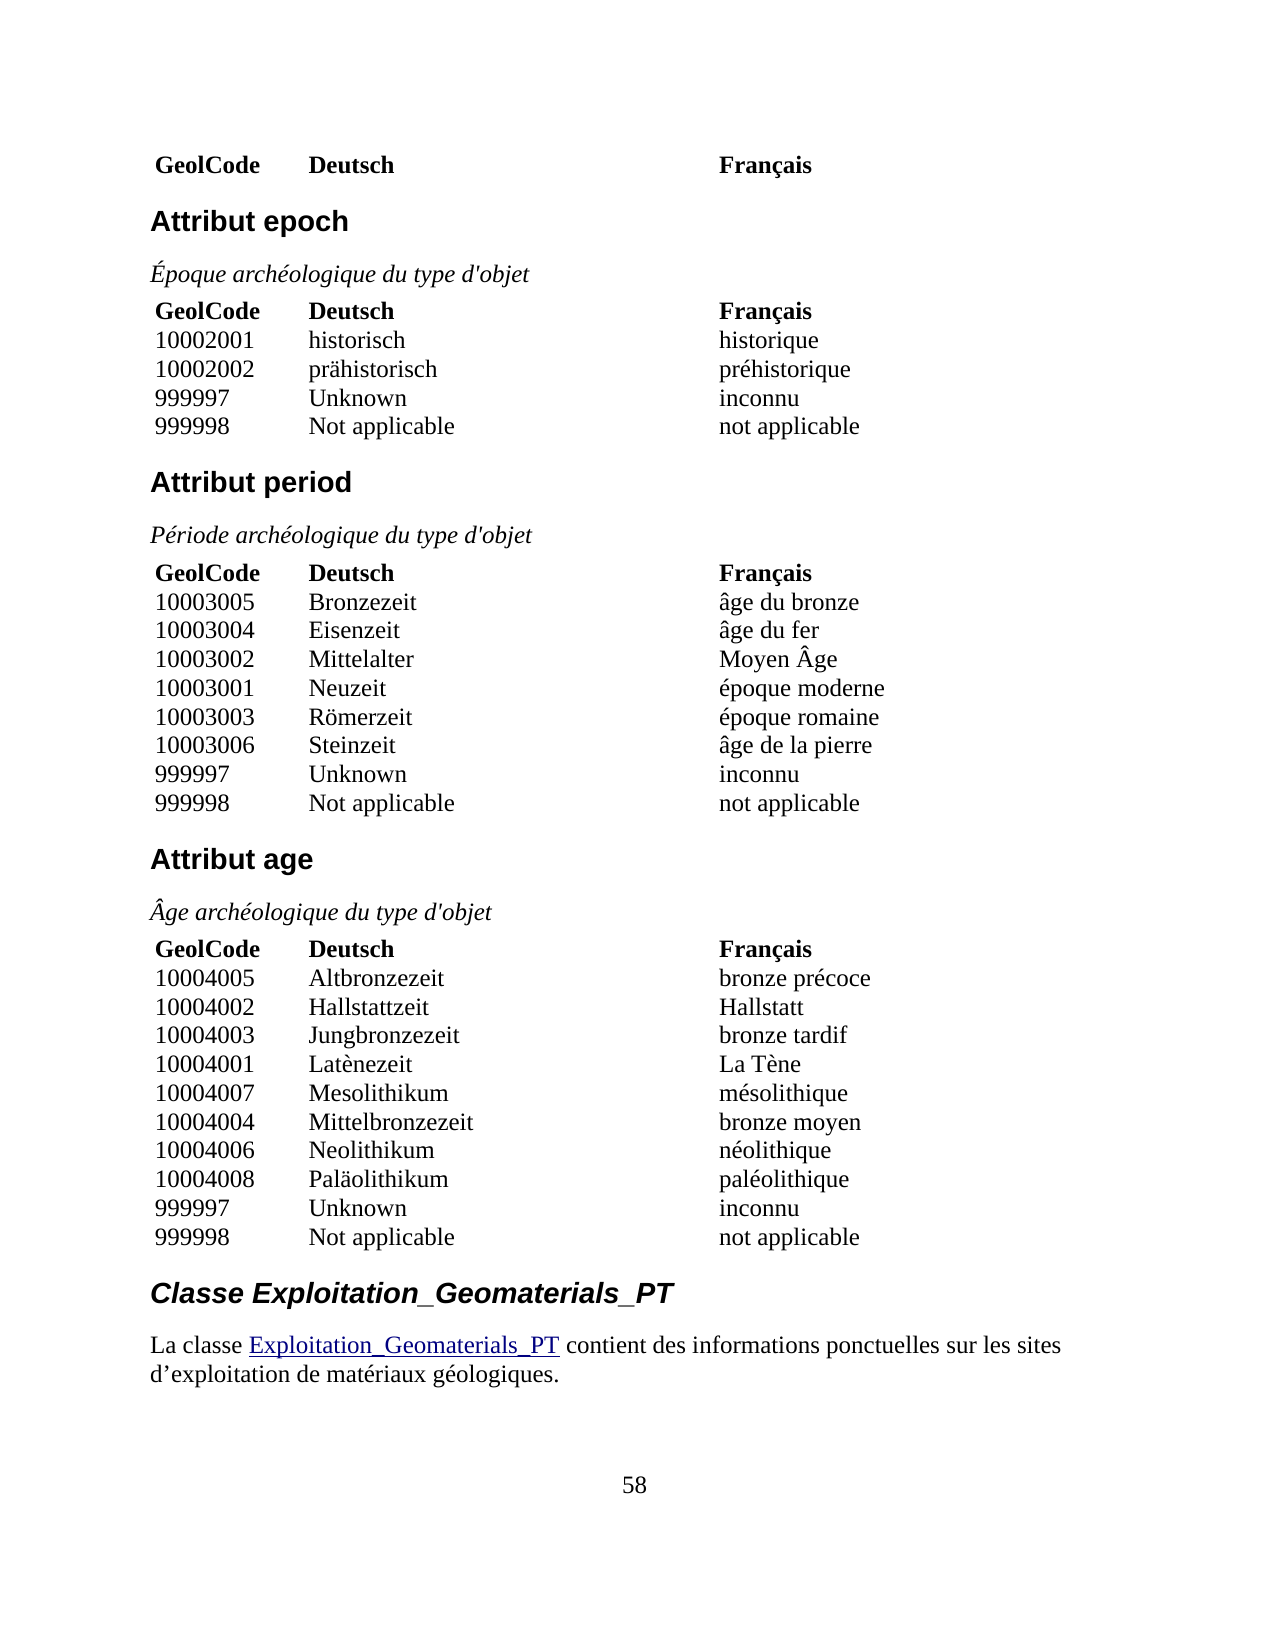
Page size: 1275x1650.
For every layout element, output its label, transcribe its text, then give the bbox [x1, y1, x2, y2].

table_cell Unknown [304, 759, 714, 788]
table_cell 10004001 [150, 1049, 304, 1078]
table_cell 10003001 [150, 673, 304, 702]
table_cell Mittelbronzezeit [304, 1107, 714, 1136]
subtitle Attribut epoch [150, 204, 1125, 237]
table_cell 10003006 [150, 730, 304, 759]
table_header Deutsch [304, 934, 714, 963]
table_cell inconnu [714, 1193, 1125, 1222]
text Âge archéologique du type d'objet [150, 897, 1125, 925]
table_cell La Tène [714, 1049, 1125, 1078]
table_cell époque romaine [714, 702, 1125, 730]
text Époque archéologique du type d'objet [150, 259, 1125, 287]
table_cell 10002001 [150, 325, 304, 354]
table_cell inconnu [714, 759, 1125, 788]
table_header Deutsch [304, 558, 714, 587]
table_cell 10004006 [150, 1136, 304, 1164]
text La classe Exploitation_Geomaterials_PT contient des informations ponctuelles sur les sites d’exploitation de matériaux géologiques. [150, 1331, 1125, 1388]
table_cell Römerzeit [304, 702, 714, 730]
table_cell néolithique [714, 1136, 1125, 1164]
table_cell préhistorique [714, 354, 1125, 383]
table_cell 10003004 [150, 615, 304, 644]
table_header GeolCode [150, 558, 304, 587]
table_cell 999997 [150, 1193, 304, 1222]
table_cell Bronzezeit [304, 587, 714, 615]
table_cell 10003005 [150, 587, 304, 615]
table_cell not applicable [714, 411, 1125, 440]
table_header Deutsch [304, 296, 714, 325]
subtitle Attribut period [150, 465, 1125, 499]
table_cell historique [714, 325, 1125, 354]
table_cell paléolithique [714, 1164, 1125, 1193]
subtitle Attribut age [150, 842, 1125, 875]
table_cell Neuzeit [304, 673, 714, 702]
table_cell prähistorisch [304, 354, 714, 383]
table_cell bronze moyen [714, 1107, 1125, 1136]
table_header Deutsch [304, 150, 714, 179]
table_cell 999998 [150, 1222, 304, 1251]
table_cell 999998 [150, 788, 304, 817]
table_cell 10003003 [150, 702, 304, 730]
table_cell not applicable [714, 788, 1125, 817]
table_cell Moyen Âge [714, 644, 1125, 673]
table_cell Hallstattzeit [304, 992, 714, 1021]
table_cell mésolithique [714, 1078, 1125, 1107]
table_cell 999998 [150, 411, 304, 440]
table_header GeolCode [150, 150, 304, 179]
table_cell not applicable [714, 1222, 1125, 1251]
table_cell Eisenzeit [304, 615, 714, 644]
table_cell Not applicable [304, 1222, 714, 1251]
table_cell Steinzeit [304, 730, 714, 759]
table_cell Paläolithikum [304, 1164, 714, 1193]
table_cell Unknown [304, 383, 714, 411]
table_cell Not applicable [304, 411, 714, 440]
table_cell époque moderne [714, 673, 1125, 702]
table_cell 999997 [150, 759, 304, 788]
text Période archéologique du type d'objet [150, 520, 1125, 549]
table_cell Jungbronzezeit [304, 1021, 714, 1049]
table_header Français [714, 150, 1125, 179]
table_header Français [714, 296, 1125, 325]
table_cell 999997 [150, 383, 304, 411]
table_cell âge de la pierre [714, 730, 1125, 759]
table_cell 10004004 [150, 1107, 304, 1136]
table_cell âge du fer [714, 615, 1125, 644]
table_header GeolCode [150, 934, 304, 963]
table_header Français [714, 934, 1125, 963]
table_cell Not applicable [304, 788, 714, 817]
table_cell Latènezeit [304, 1049, 714, 1078]
table_cell 10004003 [150, 1021, 304, 1049]
table_cell bronze tardif [714, 1021, 1125, 1049]
subtitle Classe Exploitation_Geomaterials_PT [150, 1276, 1125, 1309]
table_header GeolCode [150, 296, 304, 325]
table_header Français [714, 558, 1125, 587]
table_cell 10002002 [150, 354, 304, 383]
table_cell Mesolithikum [304, 1078, 714, 1107]
table_cell Mittelalter [304, 644, 714, 673]
table_cell Altbronzezeit [304, 963, 714, 992]
table_cell âge du bronze [714, 587, 1125, 615]
table_cell historisch [304, 325, 714, 354]
table_cell inconnu [714, 383, 1125, 411]
table_cell 10004002 [150, 992, 304, 1021]
table_cell Hallstatt [714, 992, 1125, 1021]
table_cell 10004008 [150, 1164, 304, 1193]
table_cell Neolithikum [304, 1136, 714, 1164]
table_cell bronze précoce [714, 963, 1125, 992]
table_cell 10003002 [150, 644, 304, 673]
table_cell Unknown [304, 1193, 714, 1222]
table_cell 10004007 [150, 1078, 304, 1107]
table_cell 10004005 [150, 963, 304, 992]
